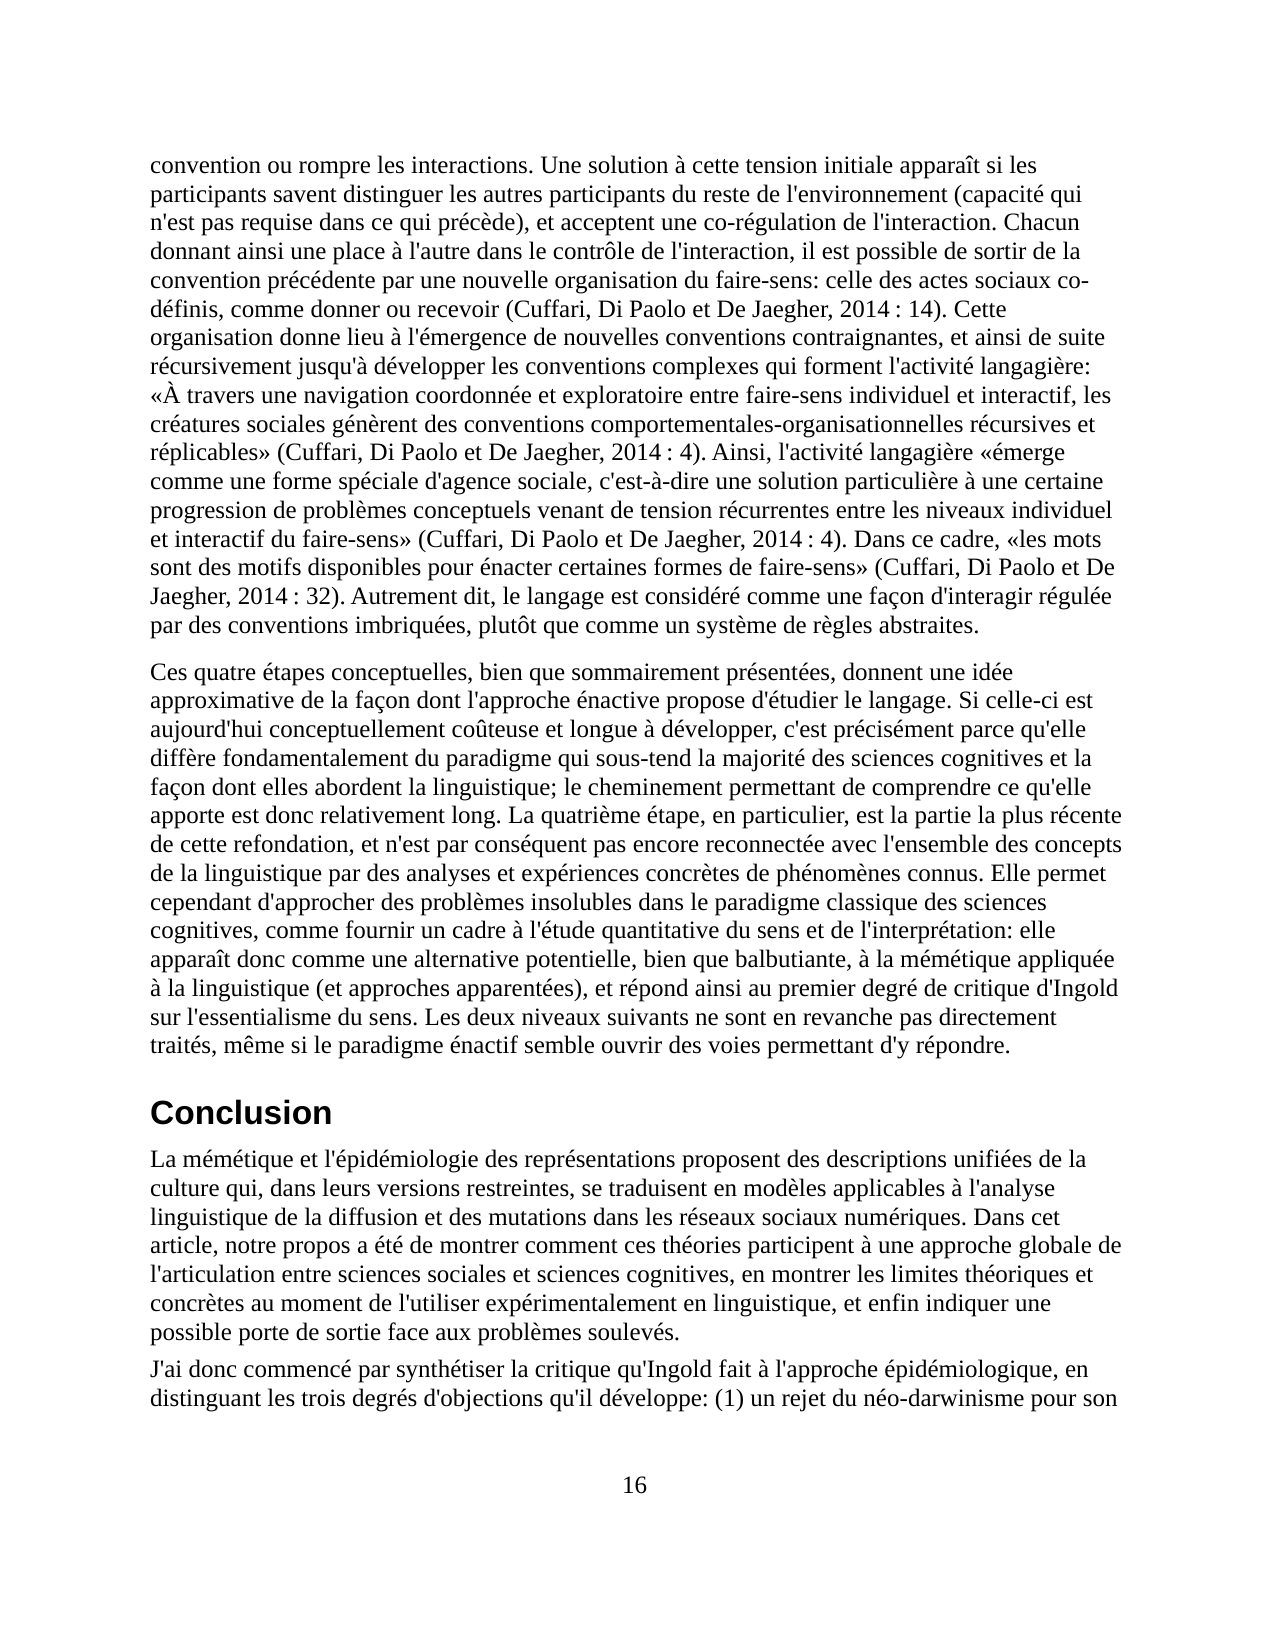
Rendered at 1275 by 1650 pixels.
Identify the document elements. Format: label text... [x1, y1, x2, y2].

subtitle Conclusion [150, 1093, 1125, 1132]
text La mémétique et l'épidémiologie des représentations proposent des descriptions unifiées de la culture qui, dans leurs versions restreintes, se traduisent en modèles applicables à l'analyse linguistique de la diffusion et des mutations dans les réseaux sociaux numériques. Dans cet article, notre propos a été de montrer comment ces théories participent à une approche globale de l'articulation entre sciences sociales et sciences cognitives, en montrer les limites théoriques et concrètes au moment de l'utiliser expérimentalement en linguistique, et enfin indiquer une possible porte de sortie face aux problèmes soulevés. [150, 1144, 1125, 1346]
text convention ou rompre les interactions. Une solution à cette tension initiale apparaît si les participants savent distinguer les autres participants du reste de l'environnement (capacité qui n'est pas requise dans ce qui précède), et acceptent une co-régulation de l'interaction. Chacun donnant ainsi une place à l'autre dans le contrôle de l'interaction, il est possible de sortir de la convention précédente par une nouvelle organisation du faire-sens: celle des actes sociaux co-définis, comme donner ou recevoir (Cuffari, Di Paolo et De Jaegher, 2014 : 14). Cette organisation donne lieu à l'émergence de nouvelles conventions contraignantes, et ainsi de suite récursivement jusqu'à développer les conventions complexes qui forment l'activité langagière: «À travers une navigation coordonnée et exploratoire entre faire-sens individuel et interactif, les créatures sociales génèrent des conventions comportementales-organisationnelles récursives et réplicables» (Cuffari, Di Paolo et De Jaegher, 2014 : 4). Ainsi, l'activité langagière «émerge comme une forme spéciale d'agence sociale, c'est-à-dire une solution particulière à une certaine progression de problèmes conceptuels venant de tension récurrentes entre les niveaux individuel et interactif du faire-sens» (Cuffari, Di Paolo et De Jaegher, 2014 : 4). Dans ce cadre, «les mots sont des motifs disponibles pour énacter certaines formes de faire-sens» (Cuffari, Di Paolo et De Jaegher, 2014 : 32). Autrement dit, le langage est considéré comme une façon d'interagir régulée par des conventions imbriquées, plutôt que comme un système de règles abstraites. [150, 150, 1125, 639]
text J'ai donc commencé par synthétiser la critique qu'Ingold fait à l'approche épidémiologique, en distinguant les trois degrés d'objections qu'il développe: (1) un rejet du néo-darwinisme pour son [150, 1354, 1125, 1412]
text Ces quatre étapes conceptuelles, bien que sommairement présentées, donnent une idée approximative de la façon dont l'approche énactive propose d'étudier le langage. Si celle-ci est aujourd'hui conceptuellement coûteuse et longue à développer, c'est précisément parce qu'elle diffère fondamentalement du paradigme qui sous-tend la majorité des sciences cognitives et la façon dont elles abordent la linguistique; le cheminement permettant de comprendre ce qu'elle apporte est donc relativement long. La quatrième étape, en particulier, est la partie la plus récente de cette refondation, et n'est par conséquent pas encore reconnectée avec l'ensemble des concepts de la linguistique par des analyses et expériences concrètes de phénomènes connus. Elle permet cependant d'approcher des problèmes insolubles dans le paradigme classique des sciences cognitives, comme fournir un cadre à l'étude quantitative du sens et de l'interprétation: elle apparaît donc comme une alternative potentielle, bien que balbutiante, à la mémétique appliquée à la linguistique (et approches apparentées), et répond ainsi au premier degré de critique d'Ingold sur l'essentialisme du sens. Les deux niveaux suivants ne sont en revanche pas directement traités, même si le paradigme énactif semble ouvrir des voies permettant d'y répondre. [150, 657, 1125, 1059]
